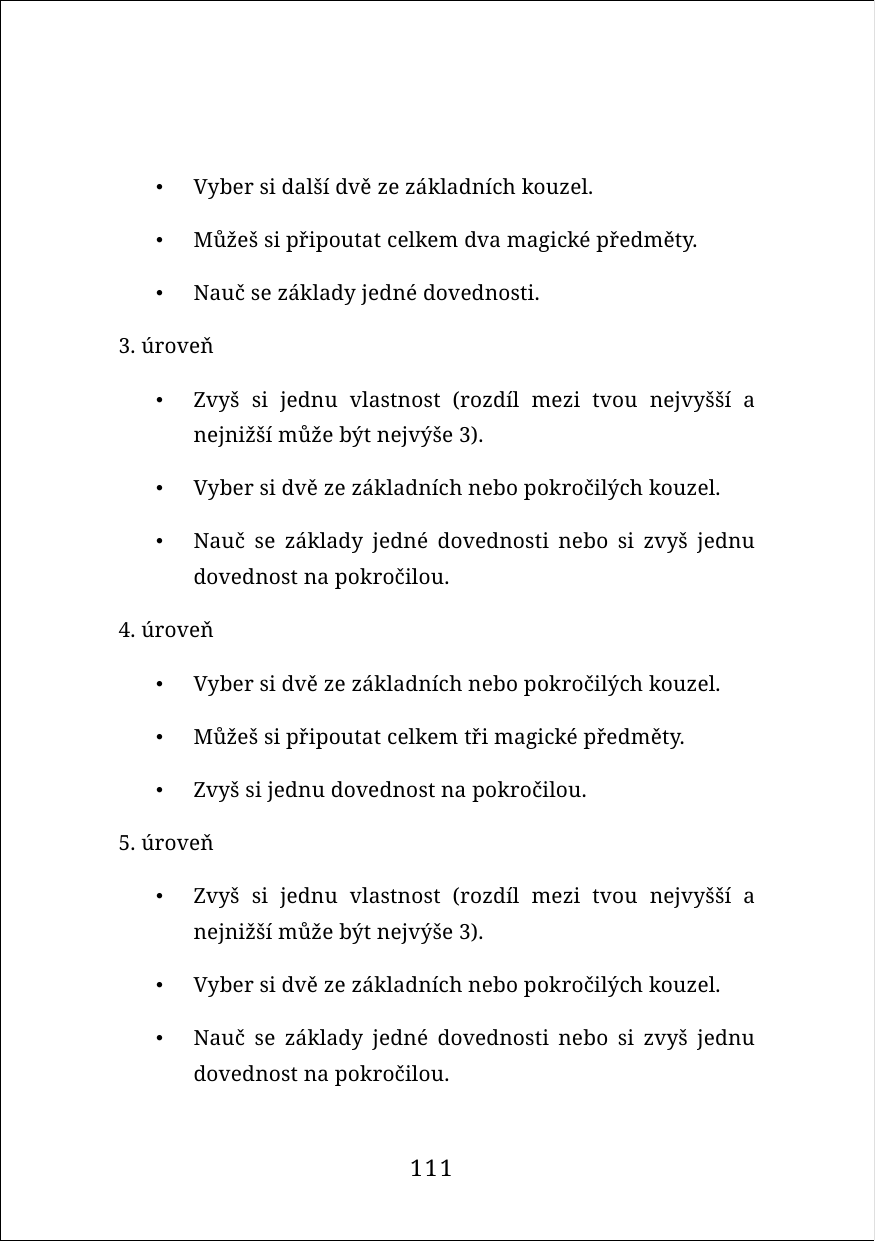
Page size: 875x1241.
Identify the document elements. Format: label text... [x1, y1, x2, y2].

list Zvyš si jednu vlastnost (rozdíl mezi tvou nejvyšší a nejnižší může být nejvýše 3). [156, 385, 756, 449]
list Nauč se základy jedné dovednosti nebo si zvyš jednu dovednost na pokročilou. [156, 1023, 756, 1087]
list Vyber si dvě ze základních nebo pokročilých kouzel. [156, 669, 756, 697]
list Vyber si dvě ze základních nebo pokročilých kouzel. [156, 473, 756, 502]
list Vyber si další dvě ze základních kouzel. [156, 172, 756, 200]
list Nauč se základy jedné dovednosti nebo si zvyš jednu dovednost na pokročilou. [156, 527, 756, 591]
list Můžeš si připoutat celkem tři magické předměty. [156, 722, 756, 750]
list Můžeš si připoutat celkem dva magické předměty. [156, 225, 756, 253]
list Zvyš si jednu vlastnost (rozdíl mezi tvou nejvyšší a nejnižší může být nejvýše 3). [156, 882, 756, 946]
list Zvyš si jednu dovednost na pokročilou. [156, 775, 756, 803]
text 5. úroveň [118, 828, 756, 857]
text 4. úroveň [118, 615, 756, 644]
list Nauč se základy jedné dovednosti. [156, 278, 756, 307]
text 3. úroveň [118, 331, 756, 360]
list Vyber si dvě ze základních nebo pokročilých kouzel. [156, 970, 756, 999]
